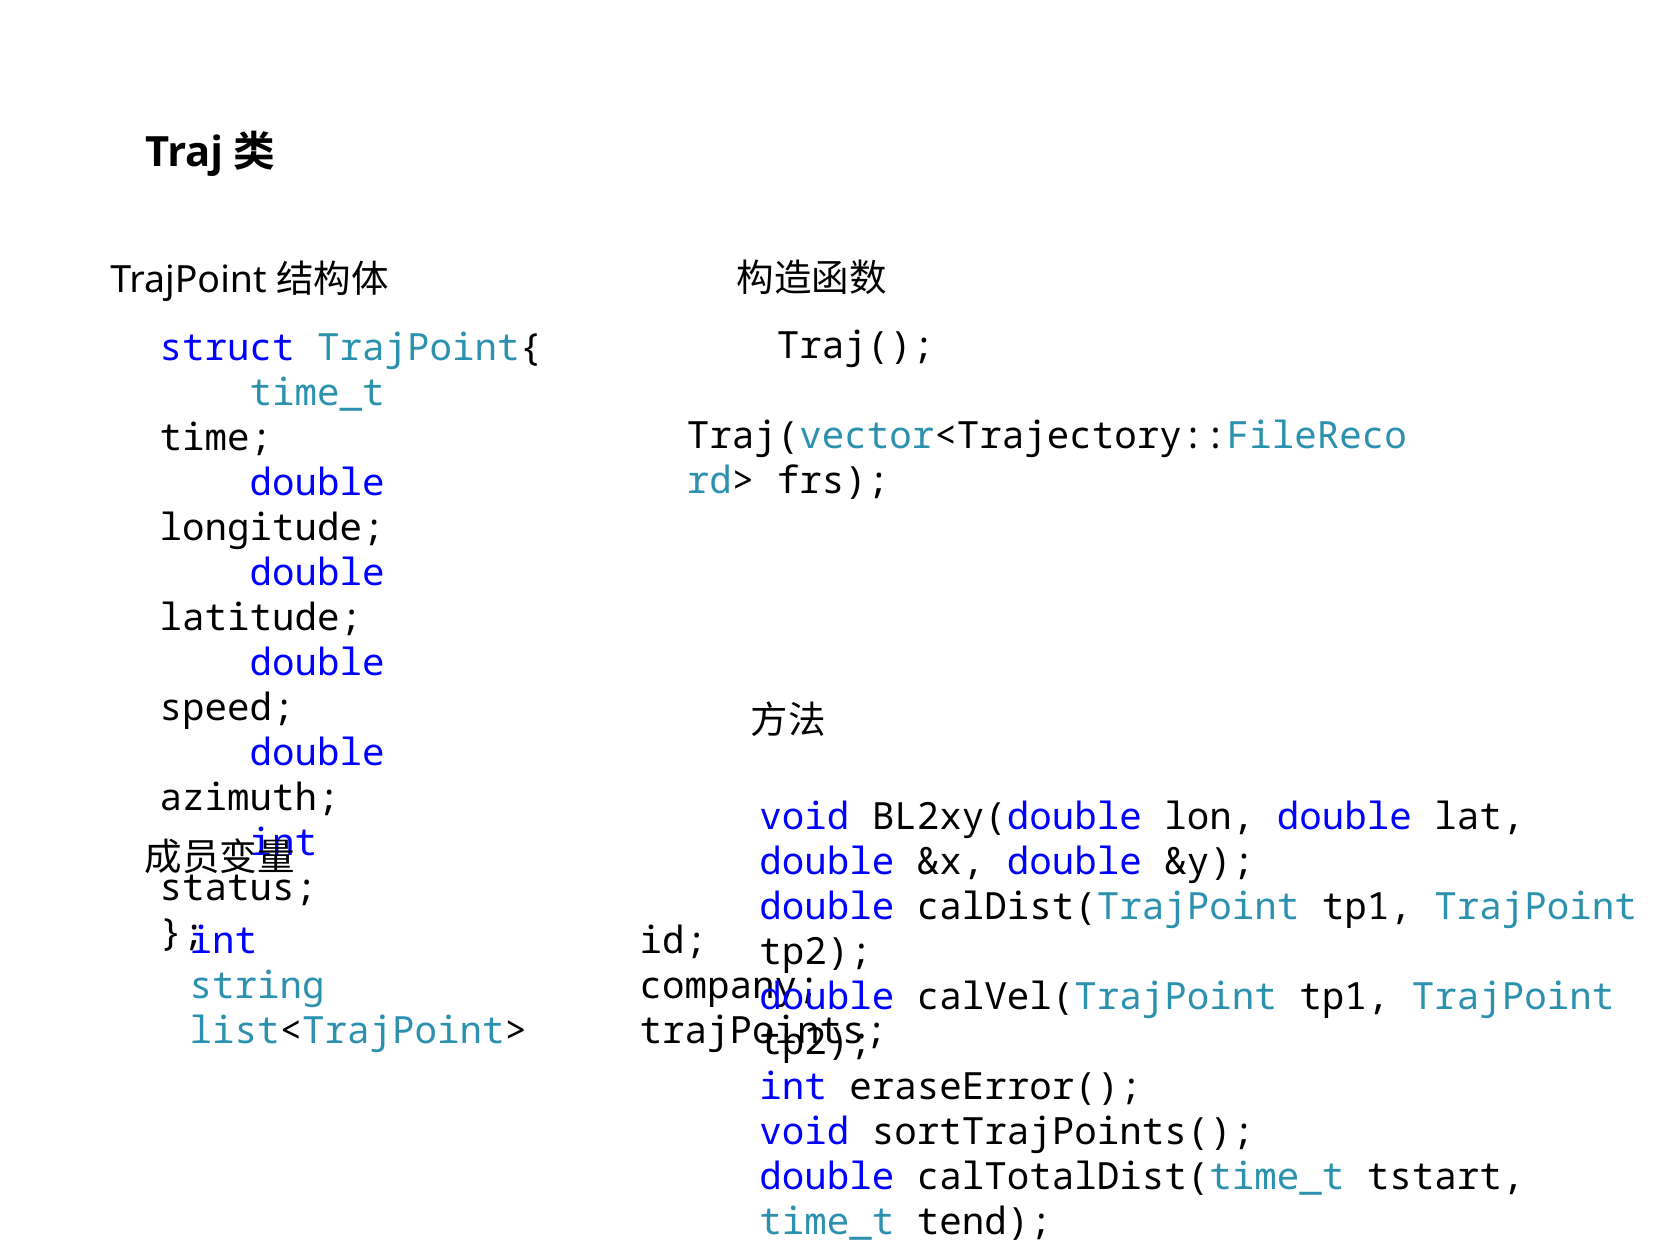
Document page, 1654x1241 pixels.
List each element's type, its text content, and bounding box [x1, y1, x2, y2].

text_box 构造函数 [721, 246, 902, 307]
text_box TrajPoint结构体 [95, 248, 404, 308]
text_box 方法 [736, 689, 841, 749]
text_box void BL2xy(double lon, double lat, double &x, double &y); double calDist(TrajPoint tp1, TrajPoint tp2); double calVel(TrajPoint tp1, TrajPoint tp2); int eraseError(); void sortTrajPoints(); double calTotalDist(time_t tstart, time_t tend); [744, 784, 1654, 1241]
text_box Traj(); Traj(vector<Trajectory::FileRecord> frs); [672, 313, 1433, 509]
text_box Traj类 [130, 117, 673, 183]
text_box struct TrajPoint{ time_t time; double longitude; double latitude; double speed; double azimuth; int status; }; [144, 315, 592, 908]
text_box 成员变量 [130, 826, 310, 886]
text_box int id; string company; list<TrajPoint> trajPoints; [84, 908, 744, 1059]
